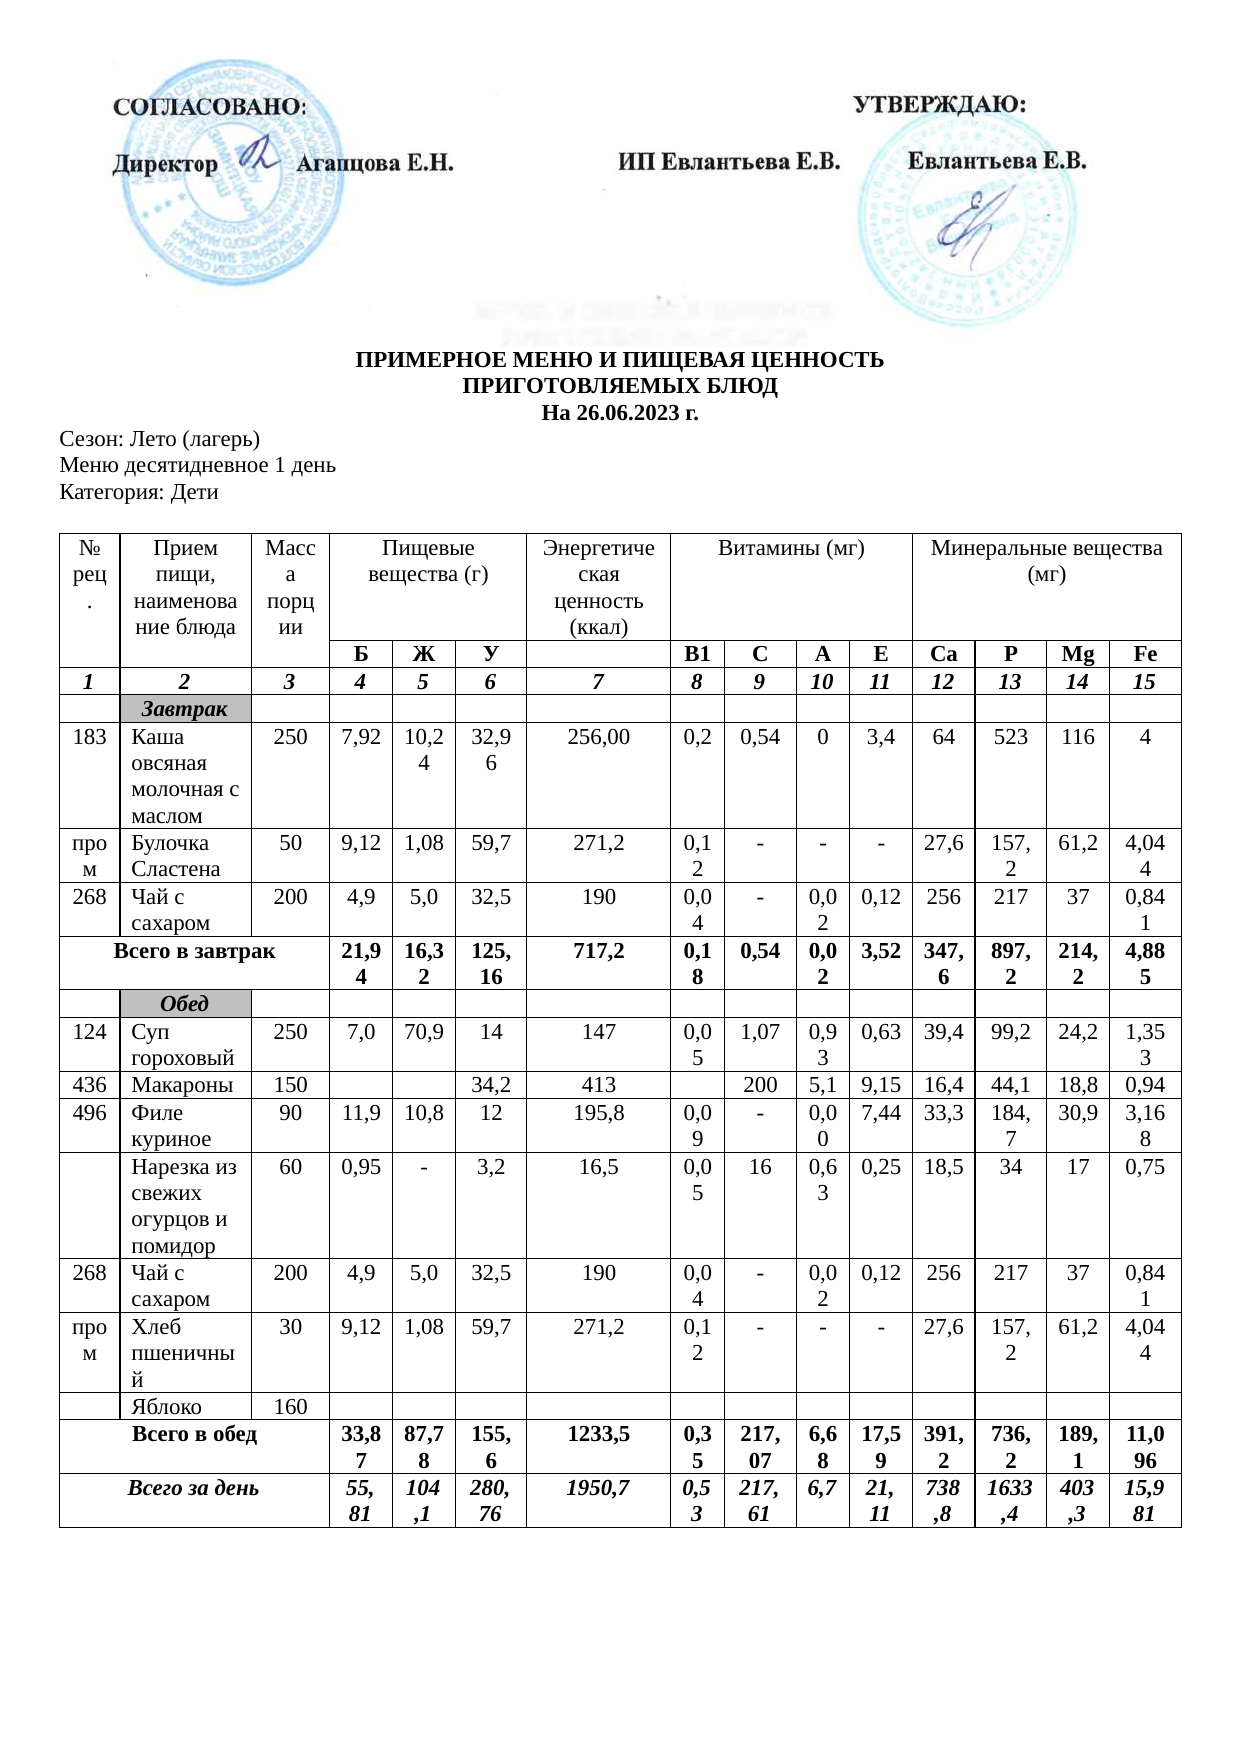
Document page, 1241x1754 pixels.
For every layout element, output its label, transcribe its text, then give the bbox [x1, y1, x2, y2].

text На 26.06.2023 г. [59, 399, 1181, 425]
table_cell [797, 695, 849, 722]
table_cell 9,12 [330, 829, 392, 882]
table_cell [330, 1072, 392, 1098]
table_cell 116 [1047, 723, 1109, 828]
table_cell [725, 695, 796, 722]
table_cell 200 [725, 1072, 796, 1098]
table_cell 3 [252, 668, 329, 694]
table_cell 0,02 [797, 937, 849, 989]
table_cell 214,2 [1047, 937, 1109, 989]
table_cell 0,12 [850, 1259, 912, 1312]
table_cell 12 [456, 1099, 526, 1152]
table_cell 87,78 [393, 1420, 455, 1473]
table_header Прием пищи, наименование блюда [121, 534, 251, 667]
table_cell 256,00 [527, 723, 670, 828]
table_cell 200 [252, 883, 329, 936]
table_cell 1,08 [393, 829, 455, 882]
table_cell [976, 1393, 1046, 1419]
table_cell 16,4 [913, 1072, 974, 1098]
table_cell 14 [456, 1018, 526, 1071]
table_cell [393, 1072, 455, 1098]
table_cell 9,15 [850, 1072, 912, 1098]
table_cell 0,00 [797, 1099, 849, 1152]
table_cell 183 [60, 723, 119, 828]
table_cell 30 [252, 1313, 329, 1392]
table_cell Fe [1110, 641, 1181, 667]
table_cell пром [60, 1313, 119, 1392]
table_cell [671, 990, 724, 1017]
table_cell 5,0 [393, 883, 455, 936]
table_cell 18,5 [913, 1153, 974, 1258]
table_cell 4,9 [330, 883, 392, 936]
table_cell 280,76 [456, 1474, 526, 1527]
table_cell [60, 1393, 119, 1419]
table_header Пищевые вещества (г) [330, 534, 526, 639]
table_cell 897,2 [976, 937, 1046, 989]
table_cell [976, 990, 1046, 1017]
table_cell [527, 990, 670, 1017]
table_cell - [725, 1259, 796, 1312]
table_cell 4,885 [1110, 937, 1181, 989]
table_cell 0,04 [671, 883, 724, 936]
table_cell 190 [527, 1259, 670, 1312]
table_cell [393, 1393, 455, 1419]
table_cell Завтрак [121, 695, 251, 722]
table_cell 59,7 [456, 1313, 526, 1392]
table_cell Ca [913, 641, 974, 667]
table_cell 0,09 [671, 1099, 724, 1152]
table_cell 0,18 [671, 937, 724, 989]
table_cell 0,02 [797, 1259, 849, 1312]
table_cell 11,096 [1110, 1420, 1181, 1473]
table_cell 8 [671, 668, 724, 694]
table_cell 217,07 [725, 1420, 796, 1473]
table_cell 125,16 [456, 937, 526, 989]
table_cell Б [330, 641, 392, 667]
table_cell 1633,4 [976, 1474, 1046, 1527]
table_cell 0,95 [330, 1153, 392, 1258]
table_cell 190 [527, 883, 670, 936]
table_cell 1950,7 [527, 1474, 670, 1527]
table_cell 0,35 [671, 1420, 724, 1473]
table_cell - [725, 1099, 796, 1152]
table_cell - [725, 829, 796, 882]
table_cell пром [60, 829, 119, 882]
table_cell 16,32 [393, 937, 455, 989]
table_header Витамины (мг) [671, 534, 912, 639]
table_cell [1110, 990, 1181, 1017]
table_cell 64 [913, 723, 974, 828]
table_cell [60, 695, 119, 722]
table_cell [1047, 1393, 1109, 1419]
table_cell 0,841 [1110, 1259, 1181, 1312]
table_cell 4 [330, 668, 392, 694]
table_cell 0,04 [671, 1259, 724, 1312]
table_cell [725, 990, 796, 1017]
table_cell 33,3 [913, 1099, 974, 1152]
table_cell 10,24 [393, 723, 455, 828]
table_cell 17 [1047, 1153, 1109, 1258]
table_cell - [850, 1313, 912, 1392]
table_cell 16,5 [527, 1153, 670, 1258]
table_header Масса порции [252, 534, 329, 667]
table_cell 4,044 [1110, 829, 1181, 882]
table_cell 24,2 [1047, 1018, 1109, 1071]
table_cell 0,05 [671, 1018, 724, 1071]
text Сезон: Лето (лагерь) [59, 425, 1181, 452]
table_cell У [456, 641, 526, 667]
table_cell 7,44 [850, 1099, 912, 1152]
table_cell [671, 1393, 724, 1419]
table_cell 436 [60, 1072, 119, 1098]
table_cell 1 [60, 668, 119, 694]
table_cell 0,12 [671, 829, 724, 882]
table_cell 496 [60, 1099, 119, 1152]
table_cell [527, 1393, 670, 1419]
table_cell [393, 695, 455, 722]
table_cell 717,2 [527, 937, 670, 989]
table_cell [913, 990, 974, 1017]
table_cell Ж [393, 641, 455, 667]
table_cell 6,7 [797, 1474, 849, 1527]
table_cell 1,08 [393, 1313, 455, 1392]
table_cell - [850, 829, 912, 882]
text Меню десятидневное 1 день [59, 452, 1181, 478]
table_cell 268 [60, 883, 119, 936]
table_cell 11 [850, 668, 912, 694]
table_cell 6,68 [797, 1420, 849, 1473]
table_cell [252, 695, 329, 722]
table_cell 7,0 [330, 1018, 392, 1071]
table_cell [330, 990, 392, 1017]
table_cell 157,2 [976, 829, 1046, 882]
table_cell 6 [456, 668, 526, 694]
table_cell 0,93 [797, 1018, 849, 1071]
table_cell [913, 1393, 974, 1419]
table_cell 217 [976, 883, 1046, 936]
table_cell 736,2 [976, 1420, 1046, 1473]
table_cell 37 [1047, 1259, 1109, 1312]
table_cell 150 [252, 1072, 329, 1098]
table_cell 34 [976, 1153, 1046, 1258]
table_cell 1,07 [725, 1018, 796, 1071]
table_cell 0,25 [850, 1153, 912, 1258]
table_cell 90 [252, 1099, 329, 1152]
table_cell 2 [121, 668, 251, 694]
table_cell 0,05 [671, 1153, 724, 1258]
table_cell 256 [913, 1259, 974, 1312]
table_cell [1110, 695, 1181, 722]
table_cell Макароны [121, 1072, 251, 1098]
table_cell 50 [252, 829, 329, 882]
table_cell [1047, 990, 1109, 1017]
table_cell 0,54 [725, 723, 796, 828]
table_cell Е [850, 641, 912, 667]
table_cell 11,9 [330, 1099, 392, 1152]
table_cell Чай с сахаром [121, 1259, 251, 1312]
table_cell 1233,5 [527, 1420, 670, 1473]
table_cell 195,8 [527, 1099, 670, 1152]
table_cell 99,2 [976, 1018, 1046, 1071]
table_cell [60, 1153, 119, 1258]
table_cell 9,12 [330, 1313, 392, 1392]
table_cell 55,81 [330, 1474, 392, 1527]
table_cell 3,168 [1110, 1099, 1181, 1152]
table_cell [527, 641, 670, 667]
table_cell 189,1 [1047, 1420, 1109, 1473]
table_cell 391,2 [913, 1420, 974, 1473]
table_cell С [725, 641, 796, 667]
table_cell [527, 695, 670, 722]
table_cell 155,6 [456, 1420, 526, 1473]
table_cell 271,2 [527, 1313, 670, 1392]
table_cell 27,6 [913, 829, 974, 882]
table_cell [671, 695, 724, 722]
table_cell 5,1 [797, 1072, 849, 1098]
table_cell [850, 990, 912, 1017]
table_cell [797, 990, 849, 1017]
table_cell [725, 1393, 796, 1419]
table_cell 4,9 [330, 1259, 392, 1312]
table_cell [850, 1393, 912, 1419]
table_cell [456, 990, 526, 1017]
table_cell Хлеб пшеничный [121, 1313, 251, 1392]
table_cell 256 [913, 883, 974, 936]
table_cell 250 [252, 1018, 329, 1071]
table_cell 59,7 [456, 829, 526, 882]
table_cell 10,8 [393, 1099, 455, 1152]
table_cell Mg [1047, 641, 1109, 667]
table_cell Каша овсяная молочная с маслом [121, 723, 251, 828]
table_cell 523 [976, 723, 1046, 828]
table_cell 1,353 [1110, 1018, 1181, 1071]
table_cell 4 [1110, 723, 1181, 828]
table_cell Суп гороховый [121, 1018, 251, 1071]
table_cell 70,9 [393, 1018, 455, 1071]
table_cell 124 [60, 1018, 119, 1071]
table_cell [797, 1393, 849, 1419]
table_cell Булочка Сластена [121, 829, 251, 882]
table_cell 0,63 [850, 1018, 912, 1071]
table_header Минеральные вещества (мг) [913, 534, 1181, 639]
table_cell 16 [725, 1153, 796, 1258]
table_cell 14 [1047, 668, 1109, 694]
table_cell - [725, 1313, 796, 1392]
table_cell 10 [797, 668, 849, 694]
table_cell 403,3 [1047, 1474, 1109, 1527]
table_cell 60 [252, 1153, 329, 1258]
table_cell 184,7 [976, 1099, 1046, 1152]
table_cell 0,12 [671, 1313, 724, 1392]
table_cell Яблоко [121, 1393, 251, 1419]
table_cell [1110, 1393, 1181, 1419]
table_cell 5,0 [393, 1259, 455, 1312]
table_cell 0 [797, 723, 849, 828]
table_cell 3,4 [850, 723, 912, 828]
table_cell 250 [252, 723, 329, 828]
table_cell P [976, 641, 1046, 667]
table_cell [850, 695, 912, 722]
table_cell 160 [252, 1393, 329, 1419]
table_cell 157,2 [976, 1313, 1046, 1392]
table_cell 15,981 [1110, 1474, 1181, 1527]
table_cell 738,8 [913, 1474, 974, 1527]
table_cell 7 [527, 668, 670, 694]
table_cell - [725, 883, 796, 936]
table_cell 34,2 [456, 1072, 526, 1098]
table_cell Всего в завтрак [60, 937, 329, 989]
table_cell 3,2 [456, 1153, 526, 1258]
table_cell [393, 990, 455, 1017]
text ПРИГОТОВЛЯЕМЫХ БЛЮД [59, 372, 1181, 399]
table_cell 30,9 [1047, 1099, 1109, 1152]
table_cell 3,52 [850, 937, 912, 989]
table_cell 13 [976, 668, 1046, 694]
table_cell 61,2 [1047, 1313, 1109, 1392]
table_cell Обед [121, 990, 251, 1017]
table_cell Филе куриное [121, 1099, 251, 1152]
table_cell 9 [725, 668, 796, 694]
table_cell 32,96 [456, 723, 526, 828]
table_cell 0,75 [1110, 1153, 1181, 1258]
table_cell 0,12 [850, 883, 912, 936]
table_cell 18,8 [1047, 1072, 1109, 1098]
table_cell 32,5 [456, 883, 526, 936]
table_cell [456, 1393, 526, 1419]
table_cell 21,94 [330, 937, 392, 989]
table_cell 0,63 [797, 1153, 849, 1258]
table_cell 217 [976, 1259, 1046, 1312]
table_cell 27,6 [913, 1313, 974, 1392]
table_cell - [393, 1153, 455, 1258]
table_cell 17,59 [850, 1420, 912, 1473]
table_cell [60, 990, 119, 1017]
text Категория: Дети [59, 478, 1181, 504]
table_cell 5 [393, 668, 455, 694]
table_cell 104,1 [393, 1474, 455, 1527]
table_cell 7,92 [330, 723, 392, 828]
table_cell 147 [527, 1018, 670, 1071]
table_cell 37 [1047, 883, 1109, 936]
table_cell [671, 1072, 724, 1098]
table_cell 4,044 [1110, 1313, 1181, 1392]
table_cell 15 [1110, 668, 1181, 694]
table_cell 0,841 [1110, 883, 1181, 936]
table_cell [330, 1393, 392, 1419]
table_cell 0,54 [725, 937, 796, 989]
table_cell А [797, 641, 849, 667]
table_cell 33,87 [330, 1420, 392, 1473]
table_header № рец. [60, 534, 119, 667]
table_cell [976, 695, 1046, 722]
table_cell Чай с сахаром [121, 883, 251, 936]
table_cell 44,1 [976, 1072, 1046, 1098]
table_header Энергетическая ценность (ккал) [527, 534, 670, 639]
table_cell 0,2 [671, 723, 724, 828]
table_cell - [797, 829, 849, 882]
table_cell 271,2 [527, 829, 670, 882]
table_cell 32,5 [456, 1259, 526, 1312]
table_cell 413 [527, 1072, 670, 1098]
table_cell 12 [913, 668, 974, 694]
table_cell [456, 695, 526, 722]
table_cell 200 [252, 1259, 329, 1312]
table_cell 39,4 [913, 1018, 974, 1071]
table_cell Всего в обед [60, 1420, 329, 1473]
table_cell [1047, 695, 1109, 722]
table_cell 61,2 [1047, 829, 1109, 882]
table_cell 347,6 [913, 937, 974, 989]
table_cell Всего за день [60, 1474, 329, 1527]
table_cell 0,53 [671, 1474, 724, 1527]
text ПРИМЕРНОЕ МЕНЮ И ПИЩЕВАЯ ЦЕННОСТЬ [59, 347, 1181, 372]
table_cell Нарезка из свежих огурцов и помидор [121, 1153, 251, 1258]
table_cell 0,02 [797, 883, 849, 936]
table_cell [252, 990, 329, 1017]
table_cell - [797, 1313, 849, 1392]
table_cell [913, 695, 974, 722]
table_cell [330, 695, 392, 722]
table_cell 0,94 [1110, 1072, 1181, 1098]
table_cell В1 [671, 641, 724, 667]
table_cell 21,11 [850, 1474, 912, 1527]
table_cell 268 [60, 1259, 119, 1312]
table_cell 217,61 [725, 1474, 796, 1527]
